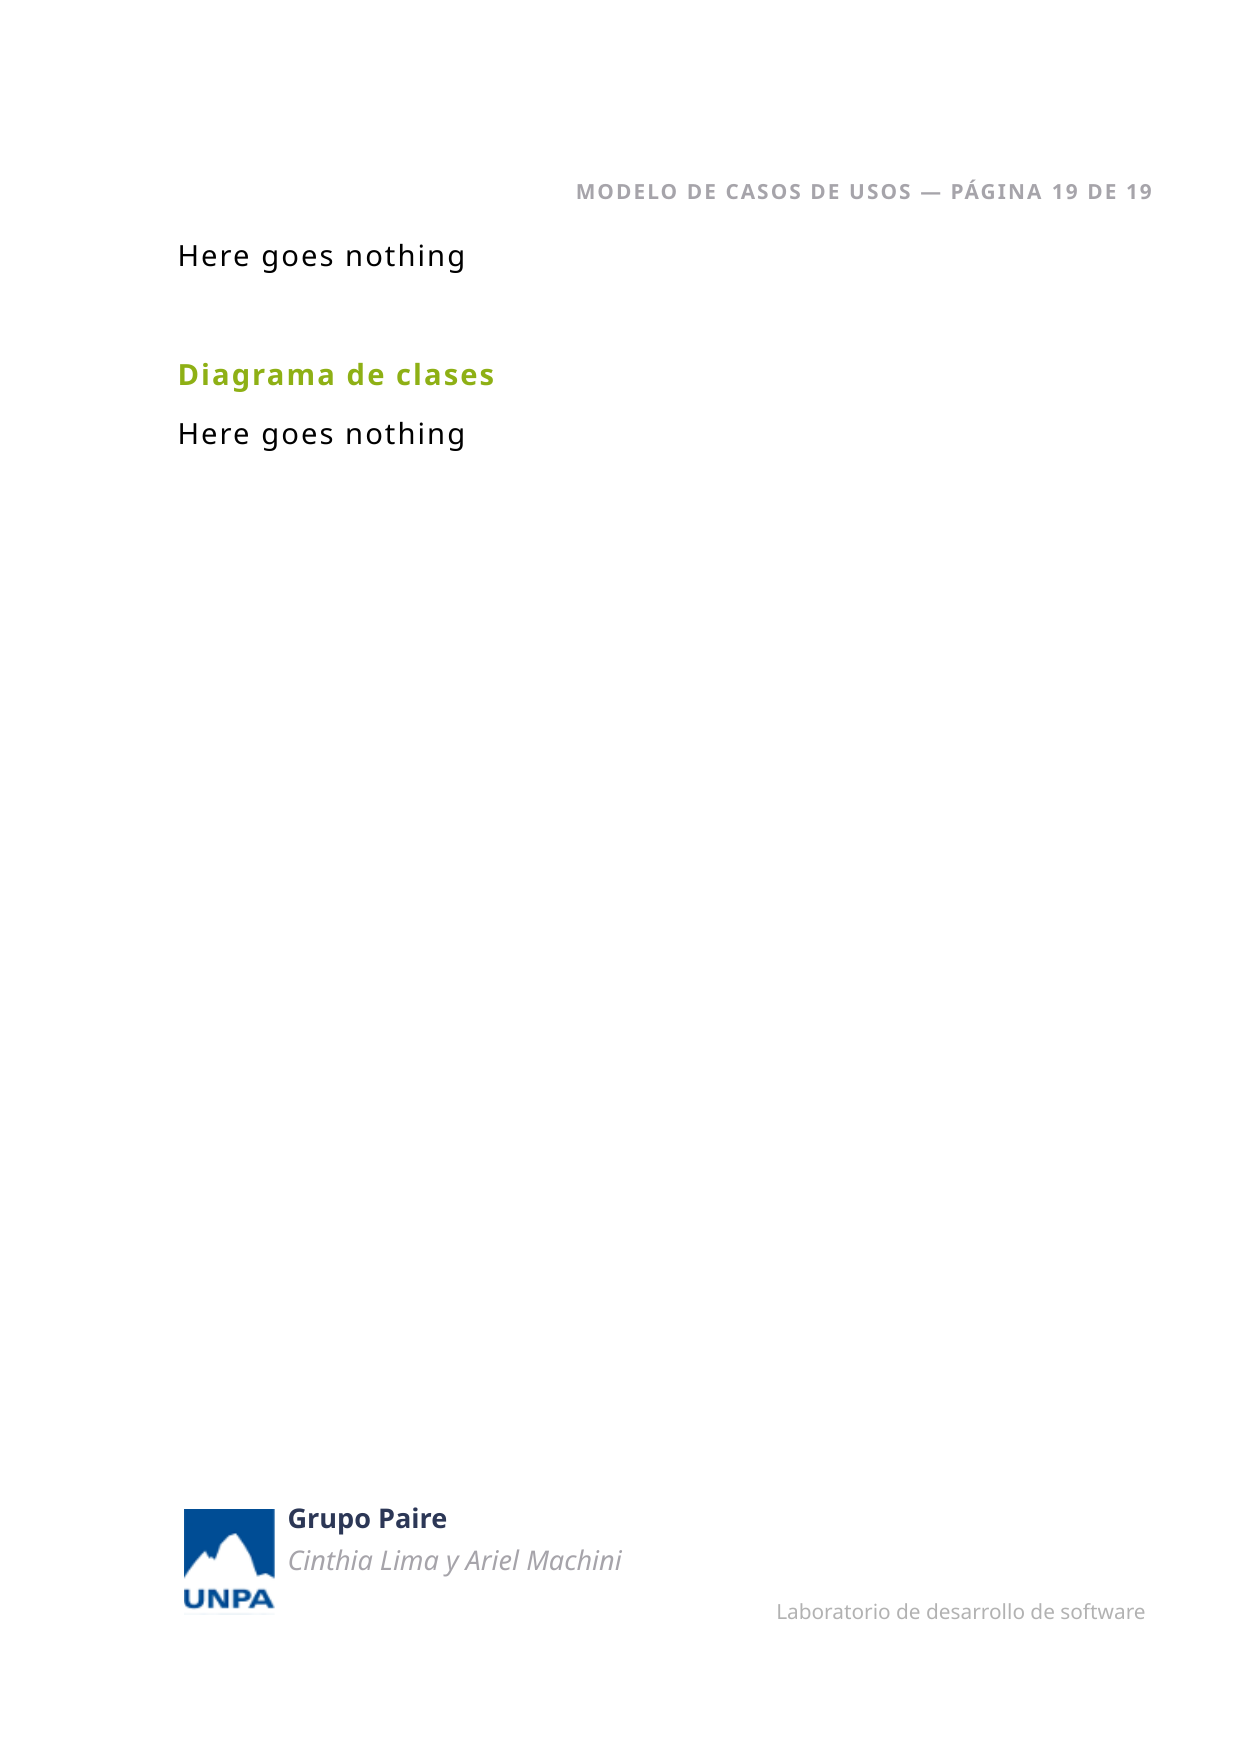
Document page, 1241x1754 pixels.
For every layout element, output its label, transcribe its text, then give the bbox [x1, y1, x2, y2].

picture [184, 1509, 275, 1615]
text Diagrama de clases [177, 354, 1152, 394]
text Here goes nothing [177, 235, 1152, 275]
text Here goes nothing [177, 413, 1152, 453]
